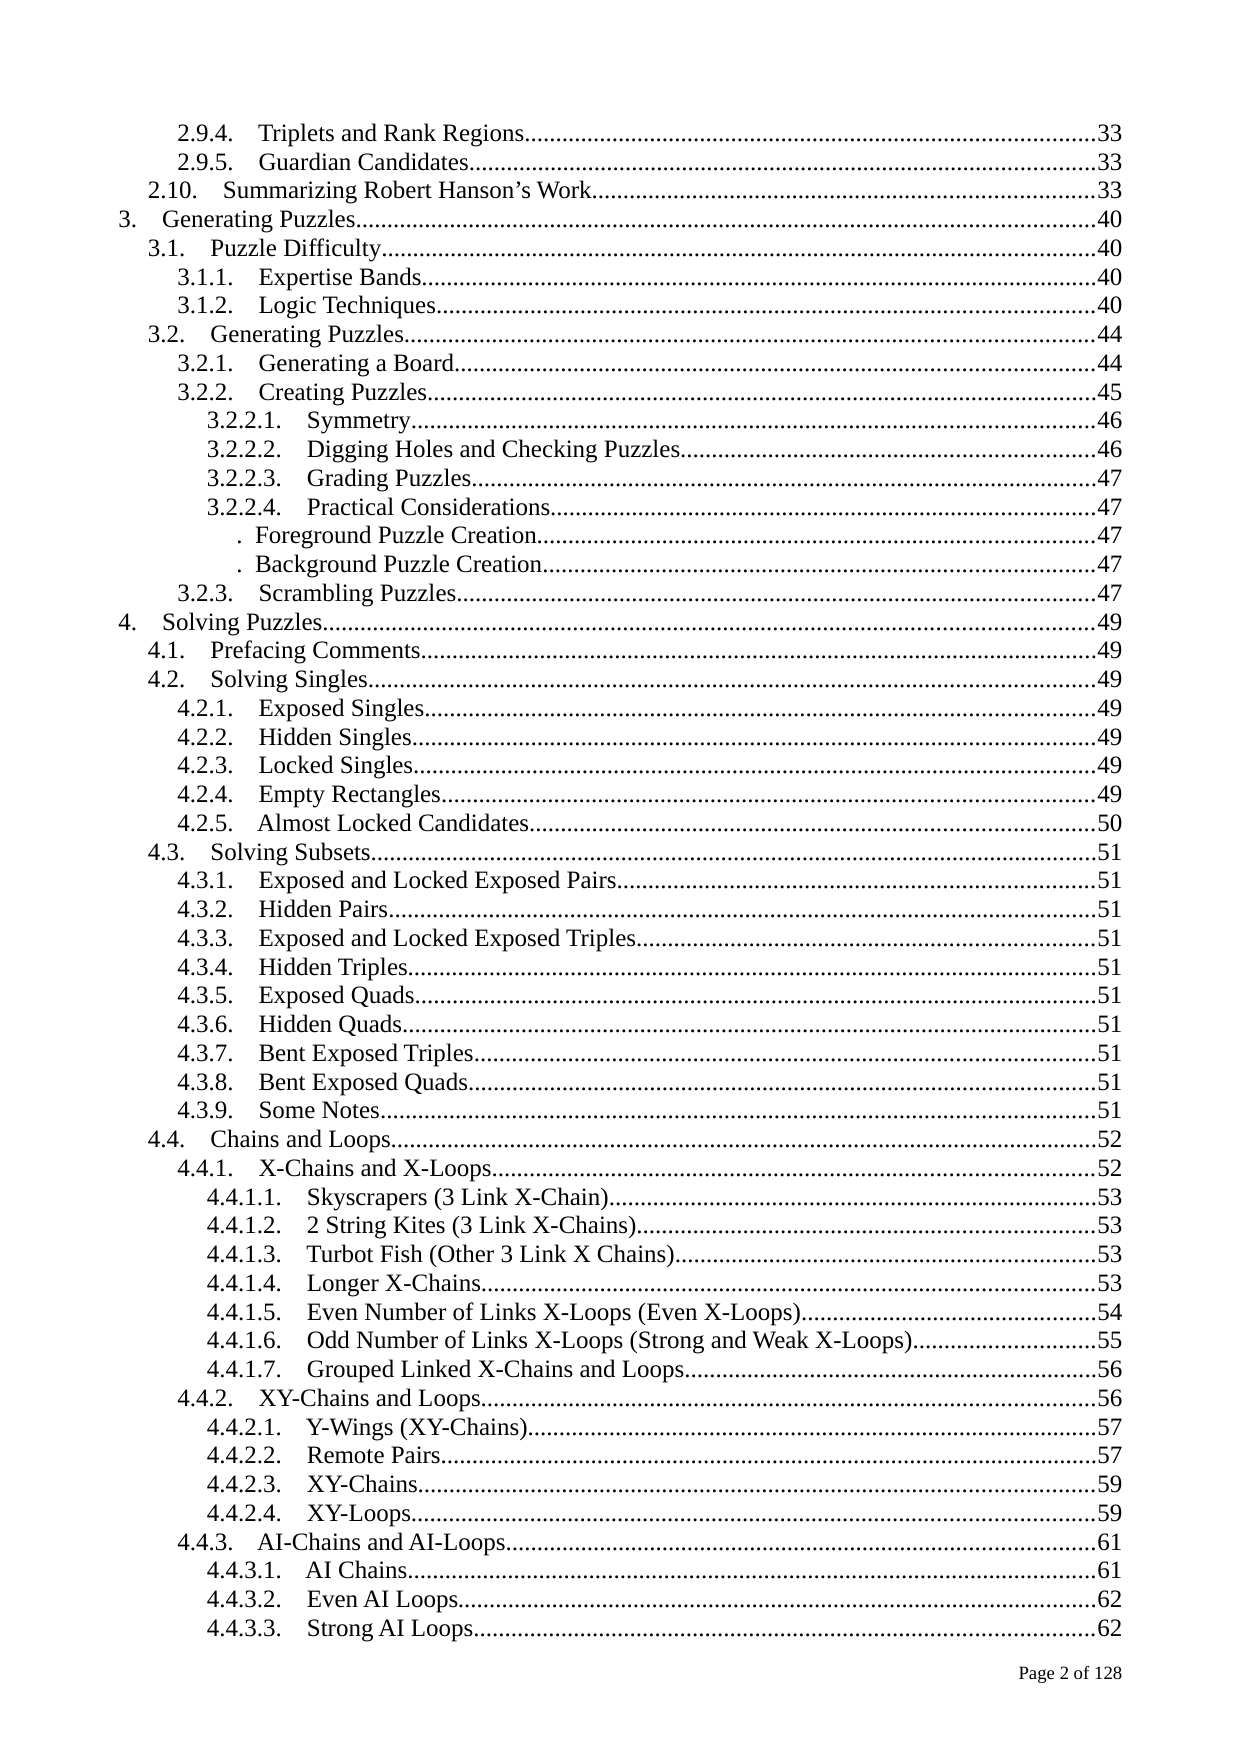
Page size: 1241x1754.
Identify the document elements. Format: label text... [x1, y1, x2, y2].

text 4.3.3. Exposed and Locked Exposed Triples 51 [177, 923, 1122, 952]
text 4.4.3.3. Strong AI Loops 62 [207, 1613, 1122, 1642]
text 4.4.1.4. Longer X-Chains 53 [207, 1268, 1122, 1297]
text 3.2.2.3. Grading Puzzles 47 [207, 463, 1122, 492]
text . Foreground Puzzle Creation 47 [236, 521, 1122, 549]
text 3.2.2.2. Digging Holes and Checking Puzzles 46 [207, 434, 1122, 463]
text 4.2. Solving Singles 49 [148, 664, 1122, 693]
text 4.4.2.3. XY-Chains 59 [207, 1469, 1122, 1498]
text 4.4.2.2. Remote Pairs 57 [207, 1441, 1122, 1469]
text 4.4.1.5. Even Number of Links X-Loops (Even X-Loops) 54 [207, 1297, 1122, 1326]
text 3.1.2. Logic Techniques 40 [177, 291, 1122, 319]
text 3.2.3. Scrambling Puzzles 47 [177, 578, 1122, 607]
text 4.3.8. Bent Exposed Quads 51 [177, 1067, 1122, 1096]
text 4.2.3. Locked Singles 49 [177, 751, 1122, 779]
text 4.4.2.1. Y-Wings (XY-Chains) 57 [207, 1412, 1122, 1441]
text 4.4.3.1. AI Chains 61 [207, 1556, 1122, 1584]
text 3.1. Puzzle Difficulty 40 [148, 233, 1122, 262]
text 4.2.4. Empty Rectangles 49 [177, 779, 1122, 808]
text 4.1. Prefacing Comments 49 [148, 636, 1122, 664]
text 4.2.2. Hidden Singles 49 [177, 722, 1122, 751]
text 3.2. Generating Puzzles 44 [148, 319, 1122, 348]
text 4.4.2. XY-Chains and Loops 56 [177, 1383, 1122, 1412]
text 4.3.4. Hidden Triples 51 [177, 952, 1122, 981]
text 4.4. Chains and Loops 52 [148, 1124, 1122, 1153]
text 3.2.1. Generating a Board 44 [177, 348, 1122, 377]
text 3. Generating Puzzles 40 [118, 204, 1122, 233]
text 4.2.5. Almost Locked Candidates 50 [177, 808, 1122, 837]
text 4. Solving Puzzles 49 [118, 607, 1122, 636]
text 2.9.4. Triplets and Rank Regions 33 [177, 118, 1122, 147]
text 3.1.1. Expertise Bands 40 [177, 262, 1122, 291]
text 4.3.5. Exposed Quads 51 [177, 981, 1122, 1009]
text 4.3.9. Some Notes 51 [177, 1096, 1122, 1124]
text 4.2.1. Exposed Singles 49 [177, 693, 1122, 722]
text 4.4.3. AI-Chains and AI-Loops 61 [177, 1527, 1122, 1556]
text 4.3.2. Hidden Pairs 51 [177, 894, 1122, 923]
text 4.4.1.7. Grouped Linked X-Chains and Loops 56 [207, 1354, 1122, 1383]
text 4.4.1.1. Skyscrapers (3 Link X-Chain) 53 [207, 1182, 1122, 1211]
text 2.10. Summarizing Robert Hanson’s Work. 33 [148, 176, 1122, 204]
text 4.3.7. Bent Exposed Triples 51 [177, 1038, 1122, 1067]
text 4.4.1.2. 2 String Kites (3 Link X-Chains) 53 [207, 1211, 1122, 1239]
text 3.2.2.4. Practical Considerations 47 [207, 492, 1122, 521]
text 4.3.1. Exposed and Locked Exposed Pairs 51 [177, 866, 1122, 894]
text 4.4.2.4. XY-Loops 59 [207, 1498, 1122, 1527]
text 3.2.2.1. Symmetry 46 [207, 406, 1122, 434]
text . Background Puzzle Creation 47 [236, 549, 1122, 578]
text 4.4.1.3. Turbot Fish (Other 3 Link X Chains) 53 [207, 1239, 1122, 1268]
text 4.4.1. X-Chains and X-Loops 52 [177, 1153, 1122, 1182]
text 4.4.3.2. Even AI Loops 62 [207, 1584, 1122, 1613]
text 4.4.1.6. Odd Number of Links X-Loops (Strong and Weak X-Loops) 55 [207, 1326, 1122, 1354]
text 4.3. Solving Subsets 51 [148, 837, 1122, 866]
text 3.2.2. Creating Puzzles 45 [177, 377, 1122, 406]
text 2.9.5. Guardian Candidates 33 [177, 147, 1122, 176]
text 4.3.6. Hidden Quads 51 [177, 1009, 1122, 1038]
